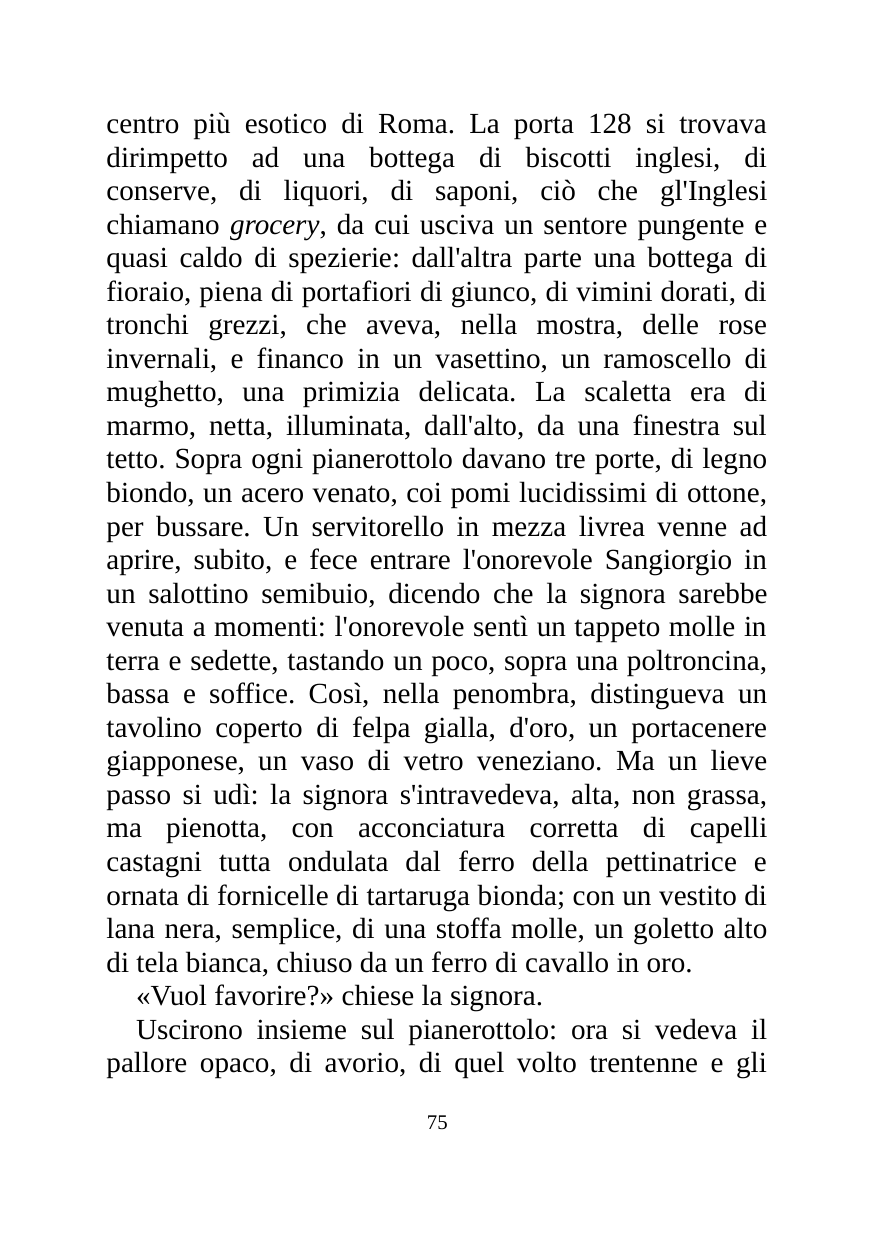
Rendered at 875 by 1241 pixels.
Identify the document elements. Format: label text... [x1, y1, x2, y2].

text «Vuol favorire?» chiese la signora. [106, 978, 768, 1012]
text Uscirono insieme sul pianerottolo: ora si vedeva il pallore opaco, di avorio, di quel volto trentenne e gli [106, 1012, 768, 1079]
text centro più esotico di Roma. La porta 128 si trovava dirimpetto ad una bottega di biscotti inglesi, di conserve, di liquori, di saponi, ciò che gl'Inglesi chiamano grocery, da cui usciva un sentore pungente e quasi caldo di spezierie: dall'altra parte una bottega di fioraio, piena di portafiori di giunco, di vimini dorati, di tronchi grezzi, che aveva, nella mostra, delle rose invernali, e financo in un vasettino, un ramoscello di mughetto, una primizia delicata. La scaletta era di marmo, netta, illuminata, dall'alto, da una finestra sul tetto. Sopra ogni pianerottolo davano tre porte, di legno biondo, un acero venato, coi pomi lucidissimi di ottone, per bussare. Un servitorello in mezza livrea venne ad aprire, subito, e fece entrare l'onorevole Sangiorgio in un salottino semibuio, dicendo che la signora sarebbe venuta a momenti: l'onorevole sentì un tappeto molle in terra e sedette, tastando un poco, sopra una poltroncina, bassa e soffice. Così, nella penombra, distingueva un tavolino coperto di felpa gialla, d'oro, un portacenere giapponese, un vaso di vetro veneziano. Ma un lieve passo si udì: la signora s'intravedeva, alta, non grassa, ma pienotta, con acconciatura corretta di capelli castagni tutta ondulata dal ferro della pettinatrice e ornata di fornicelle di tartaruga bionda; con un vestito di lana nera, semplice, di una stoffa molle, un goletto alto di tela bianca, chiuso da un ferro di cavallo in oro. [106, 106, 768, 978]
